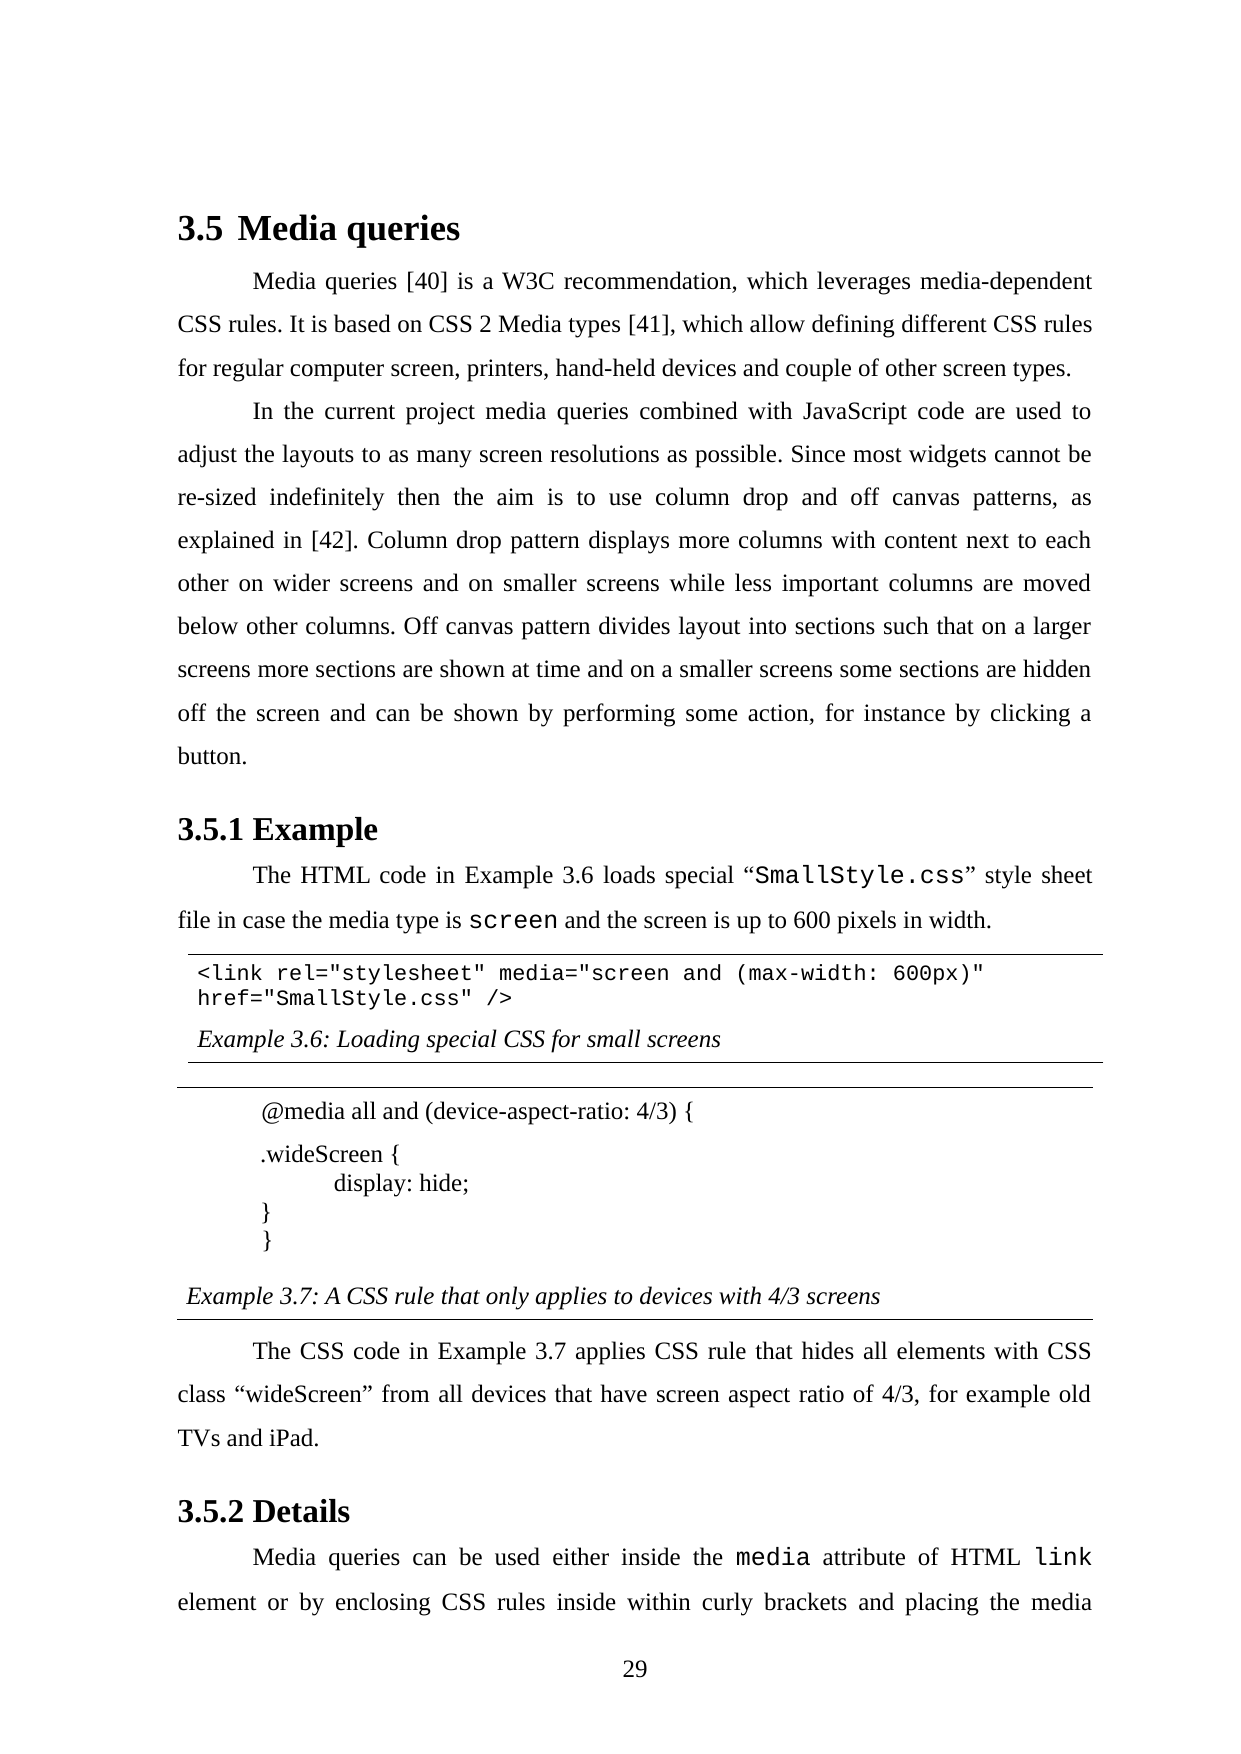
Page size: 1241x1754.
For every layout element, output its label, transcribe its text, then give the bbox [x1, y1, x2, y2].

text .wideScreen { [186, 1139, 1084, 1168]
text <link rel="stylesheet" media="screen and (max-width: 600px)" href="SmallStyle.css" /> [197, 962, 1095, 1012]
text } [186, 1197, 1084, 1225]
subtitle Details [177, 1491, 1093, 1529]
text In the current project media queries combined with JavaScript code are used to adjust the layouts to as many screen resolutions as possible. Since most widgets cannot be re-sized indefinitely then the aim is to use column drop and off canvas patterns, as explained in [42]. Column drop pattern displays more columns with content next to each other on wider screens and on smaller screens while less important columns are moved below other columns. Off canvas pattern divides layout into sections such that on a larger screens more sections are shown at time and on a smaller screens some sections are hidden off the screen and can be shown by performing some action, for instance by clicking a button. [177, 396, 1093, 769]
text [177, 1088, 1093, 1319]
text [177, 951, 1093, 1087]
text The HTML code in Example 3.6 loads special “SmallStyle.css” style sheet file in case the media type is screen and the screen is up to 600 pixels in width. [177, 860, 1093, 936]
text Media queries [40] is a W3C recommendation, which leverages media-dependent CSS rules. It is based on CSS 2 Media types [41], which allow defining different CSS rules for regular computer screen, printers, hand-held devices and couple of other screen types. [177, 266, 1093, 381]
text Example 3.6: Loading special CSS for small screens [197, 1024, 1095, 1053]
text } [186, 1225, 1084, 1254]
text Example 3.7: A CSS rule that only applies to devices with 4/3 screens [186, 1281, 1084, 1310]
text The CSS code in Example 3.7 applies CSS rule that hides all elements with CSS class “wideScreen” from all devices that have screen aspect ratio of 4/3, for example old TVs and iPad. [177, 1320, 1093, 1451]
subtitle Media queries [177, 206, 1093, 248]
text [188, 955, 1103, 1062]
text display: hide; [186, 1168, 1084, 1197]
text Media queries can be used either inside the media attribute of HTML link element or by enclosing CSS rules inside within curly brackets and placing the media [177, 1542, 1093, 1616]
subtitle Example [177, 809, 1093, 847]
text @media all and (device-aspect-ratio: 4/3) { [186, 1096, 1084, 1125]
